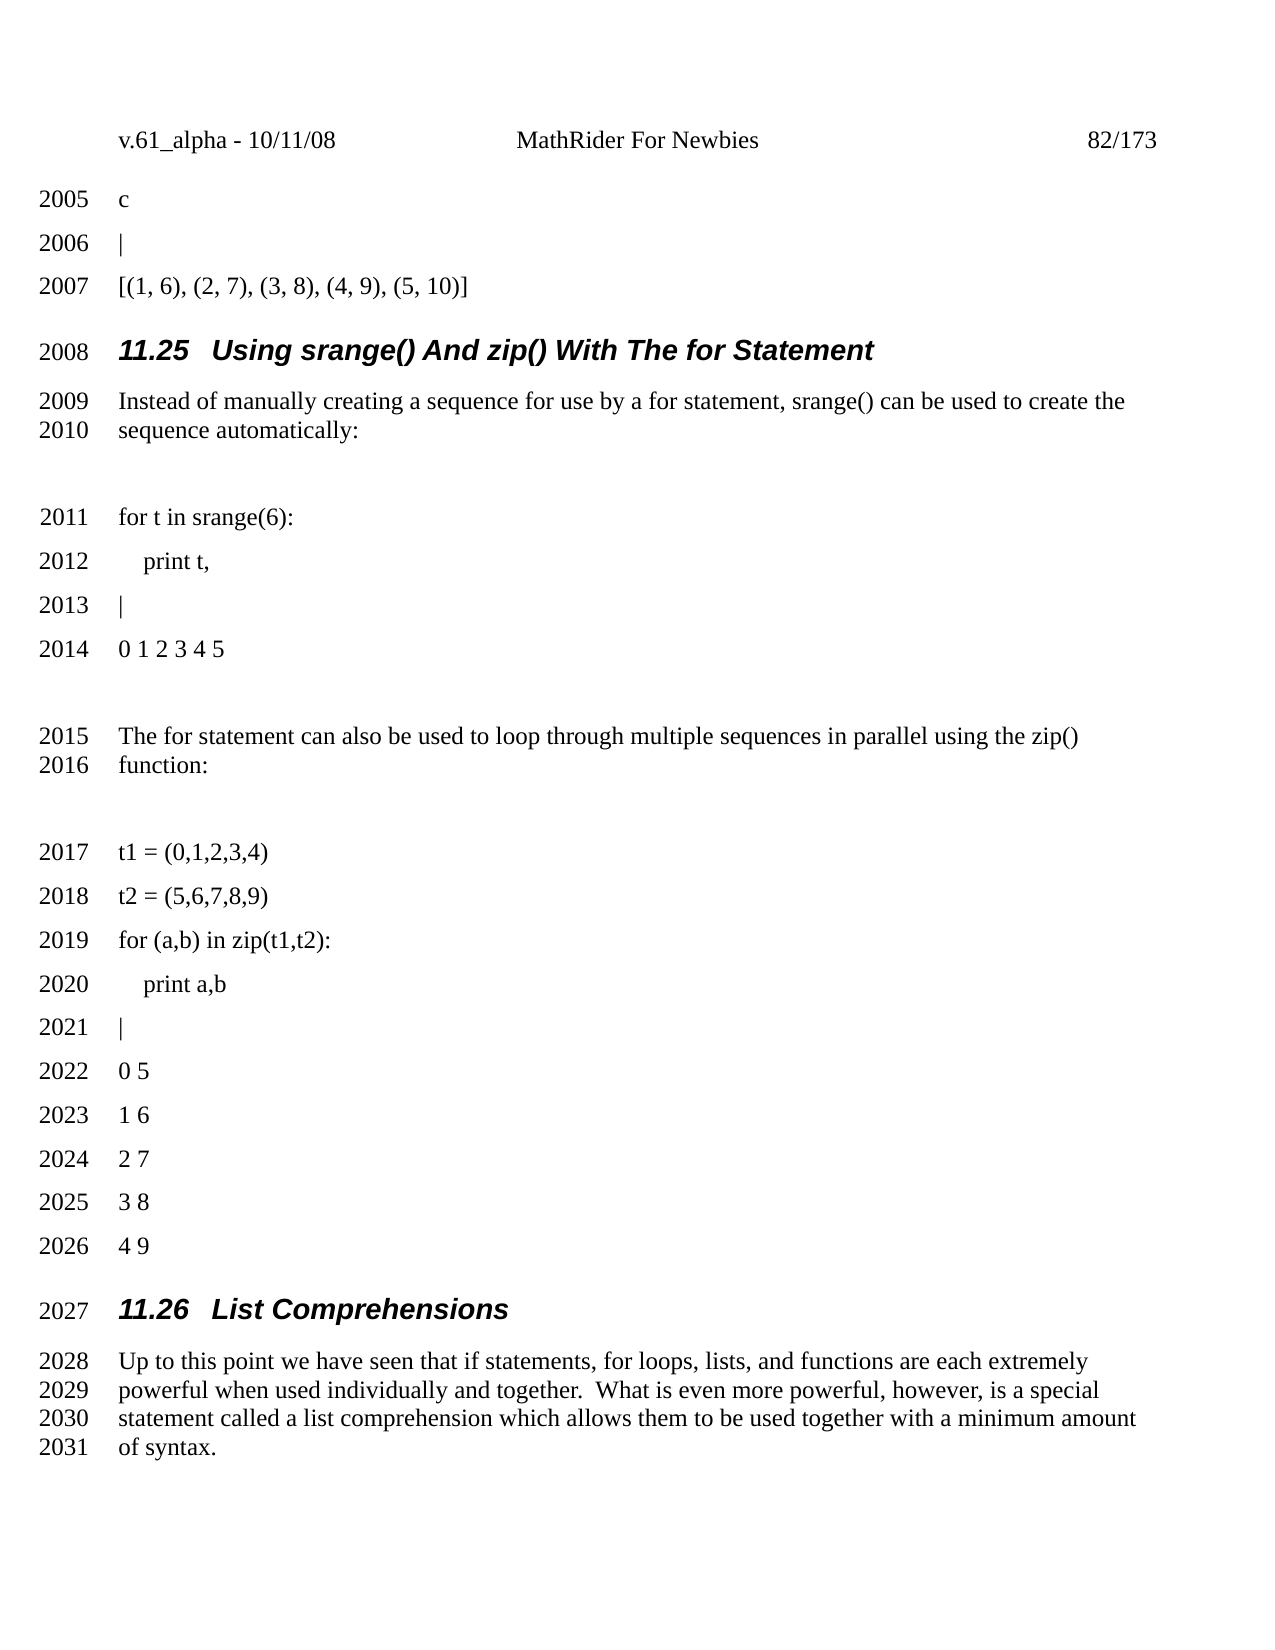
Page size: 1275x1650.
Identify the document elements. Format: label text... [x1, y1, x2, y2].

text print a,b [118, 969, 1157, 997]
text | [118, 228, 1157, 256]
subtitle List Comprehensions [118, 1292, 1157, 1326]
text for t in srange(6): [118, 502, 1157, 531]
text | [118, 590, 1157, 619]
text 3 8 [118, 1187, 1157, 1216]
text Instead of manually creating a sequence for use by a for statement, srange() can be used to create the sequence automatically: [118, 386, 1157, 444]
text 0 5 [118, 1056, 1157, 1085]
text print t, [118, 546, 1157, 575]
text 0 1 2 3 4 5 [118, 634, 1157, 662]
text for (a,b) in zip(t1,t2): [118, 925, 1157, 954]
text | [118, 1012, 1157, 1041]
subtitle Using srange() And zip() With The for Statement [118, 333, 1157, 366]
text 4 9 [118, 1231, 1157, 1260]
text The for statement can also be used to loop through multiple sequences in parallel using the zip() function: [118, 721, 1157, 779]
text Up to this point we have seen that if statements, for loops, lists, and functions are each extremely powerful when used individually and together. What is even more powerful, however, is a special statement called a list comprehension which allows them to be used together with a minimum amount of syntax. [118, 1346, 1157, 1461]
text 2 7 [118, 1144, 1157, 1172]
text c [118, 184, 1157, 213]
text t1 = (0,1,2,3,4) [118, 837, 1157, 866]
text t2 = (5,6,7,8,9) [118, 881, 1157, 910]
text 1 6 [118, 1100, 1157, 1129]
text [(1, 6), (2, 7), (3, 8), (4, 9), (5, 10)] [118, 271, 1157, 300]
